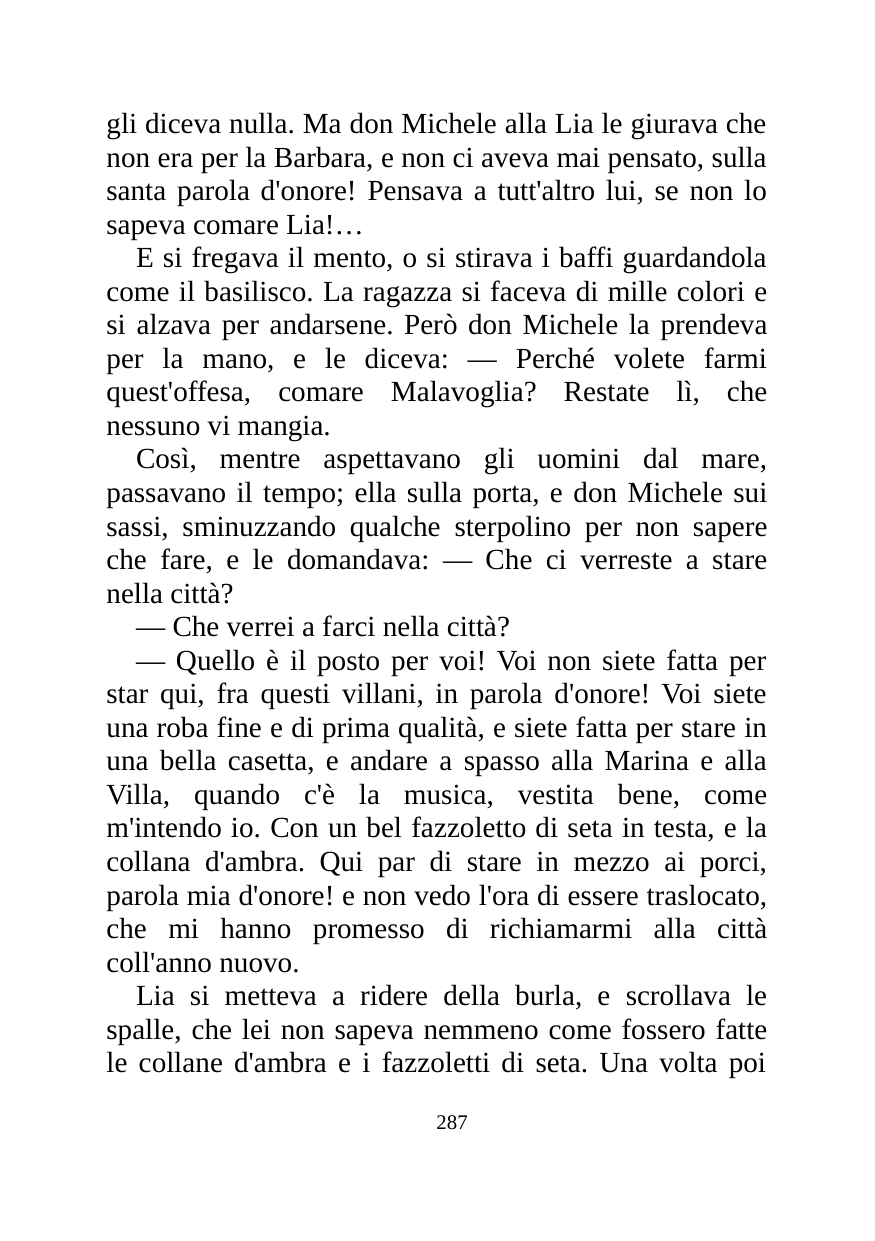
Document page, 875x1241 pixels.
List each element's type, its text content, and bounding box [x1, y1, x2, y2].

text — Quello è il posto per voi! Voi non siete fatta per star qui, fra questi villani, in parola d'onore! Voi siete una roba fine e di prima qualità, e siete fatta per stare in una bella casetta, e andare a spasso alla Marina e alla Villa, quando c'è la musica, vestita bene, come m'intendo io. Con un bel fazzoletto di seta in testa, e la collana d'ambra. Qui par di stare in mezzo ai porci, parola mia d'onore! e non vedo l'ora di essere traslocato, che mi hanno promesso di richiamarmi alla città coll'anno nuovo. [106, 643, 768, 978]
text Così, mentre aspettavano gli uomini dal mare, passavano il tempo; ella sulla porta, e don Michele sui sassi, sminuzzando qualche sterpolino per non sapere che fare, e le domandava: — Che ci verreste a stare nella città? [106, 442, 768, 609]
text — Che verrei a farci nella città? [106, 609, 768, 643]
text gli diceva nulla. Ma don Michele alla Lia le giurava che non era per la Barbara, e non ci aveva mai pensato, sulla santa parola d'onore! Pensava a tutt'altro lui, se non lo sapeva comare Lia!… [106, 106, 768, 240]
text E si fregava il mento, o si stirava i baffi guardandola come il basilisco. La ragazza si faceva di mille colori e si alzava per andarsene. Però don Michele la prendeva per la mano, e le diceva: — Perché volete farmi quest'offesa, comare Malavoglia? Restate lì, che nessuno vi mangia. [106, 240, 768, 442]
text Lia si metteva a ridere della burla, e scrollava le spalle, che lei non sapeva nemmeno come fossero fatte le collane d'ambra e i fazzoletti di seta. Una volta poi [106, 978, 768, 1079]
